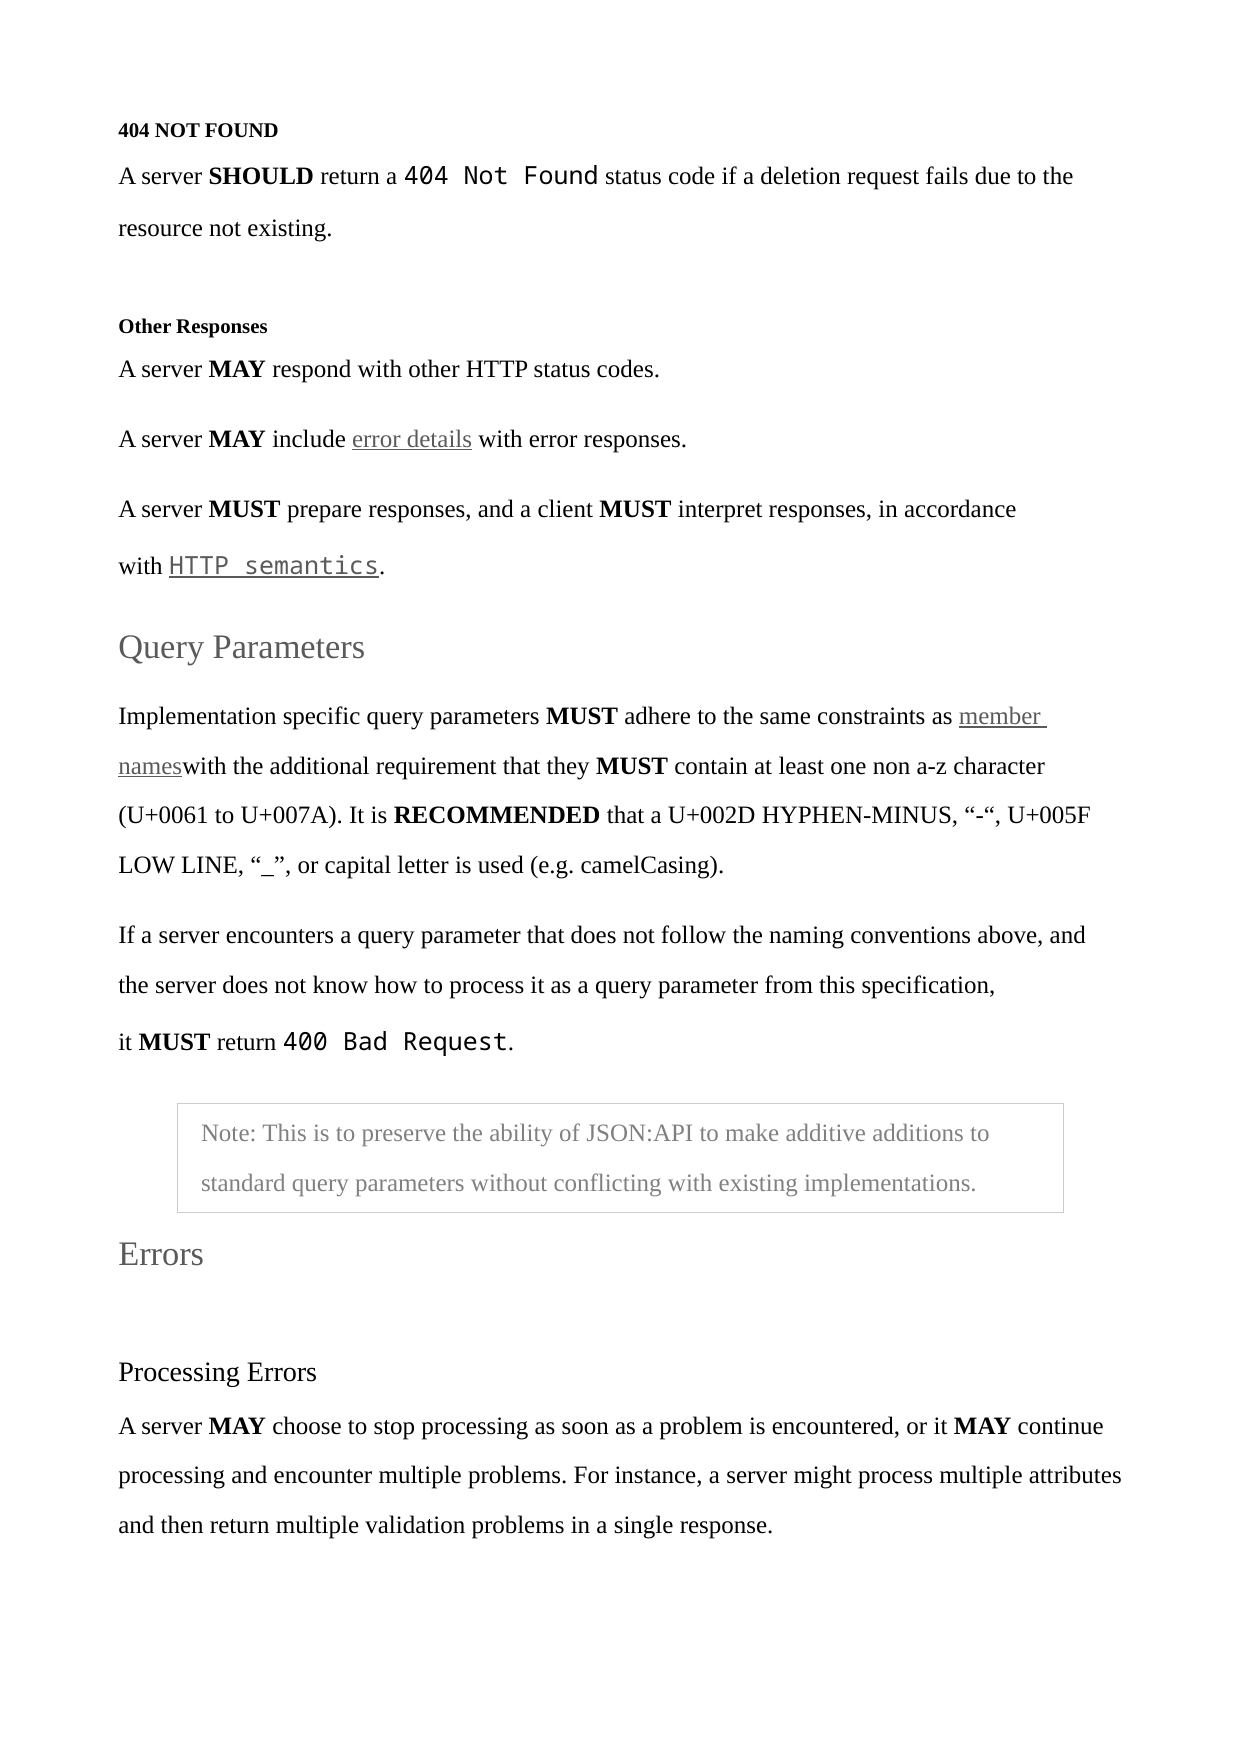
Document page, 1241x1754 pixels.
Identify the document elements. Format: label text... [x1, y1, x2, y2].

subtitle Other Responses [118, 314, 1122, 338]
subtitle Query Parameters [118, 626, 1122, 666]
text A server MAY include error details with error responses. [118, 424, 1122, 452]
text A server MAY choose to stop processing as soon as a problem is encountered, or it MAY continue processing and encounter multiple problems. For instance, a server might process multiple attributes and then return multiple validation problems in a single response. [118, 1411, 1122, 1539]
subtitle 404 NOT FOUND [118, 118, 1122, 142]
text Implementation specific query parameters MUST adhere to the same constraints as member nameswith the additional requirement that they MUST contain at least one non a-z character (U+0061 to U+007A). It is RECOMMENDED that a U+002D HYPHEN-MINUS, “-“, U+005F LOW LINE, “_”, or capital letter is used (e.g. camelCasing). [118, 701, 1122, 879]
text A server MUST prepare responses, and a client MUST interpret responses, in accordance with HTTP semantics. [118, 494, 1122, 581]
subtitle Processing Errors [118, 1355, 1122, 1387]
text A server MAY respond with other HTTP status codes. [118, 354, 1122, 382]
text A server SHOULD return a 404 Not Found status code if a deletion request fails due to the resource not existing. [118, 158, 1122, 242]
text If a server encounters a query parameter that does not follow the naming conventions above, and the server does not know how to process it as a query parameter from this specification, it MUST return 400 Bad Request. [118, 920, 1122, 1057]
text Note: This is to preserve the ability of JSON:API to make additive additions to standard query parameters without conflicting with existing implementations. [178, 1104, 1063, 1212]
subtitle Errors [118, 1233, 1122, 1273]
